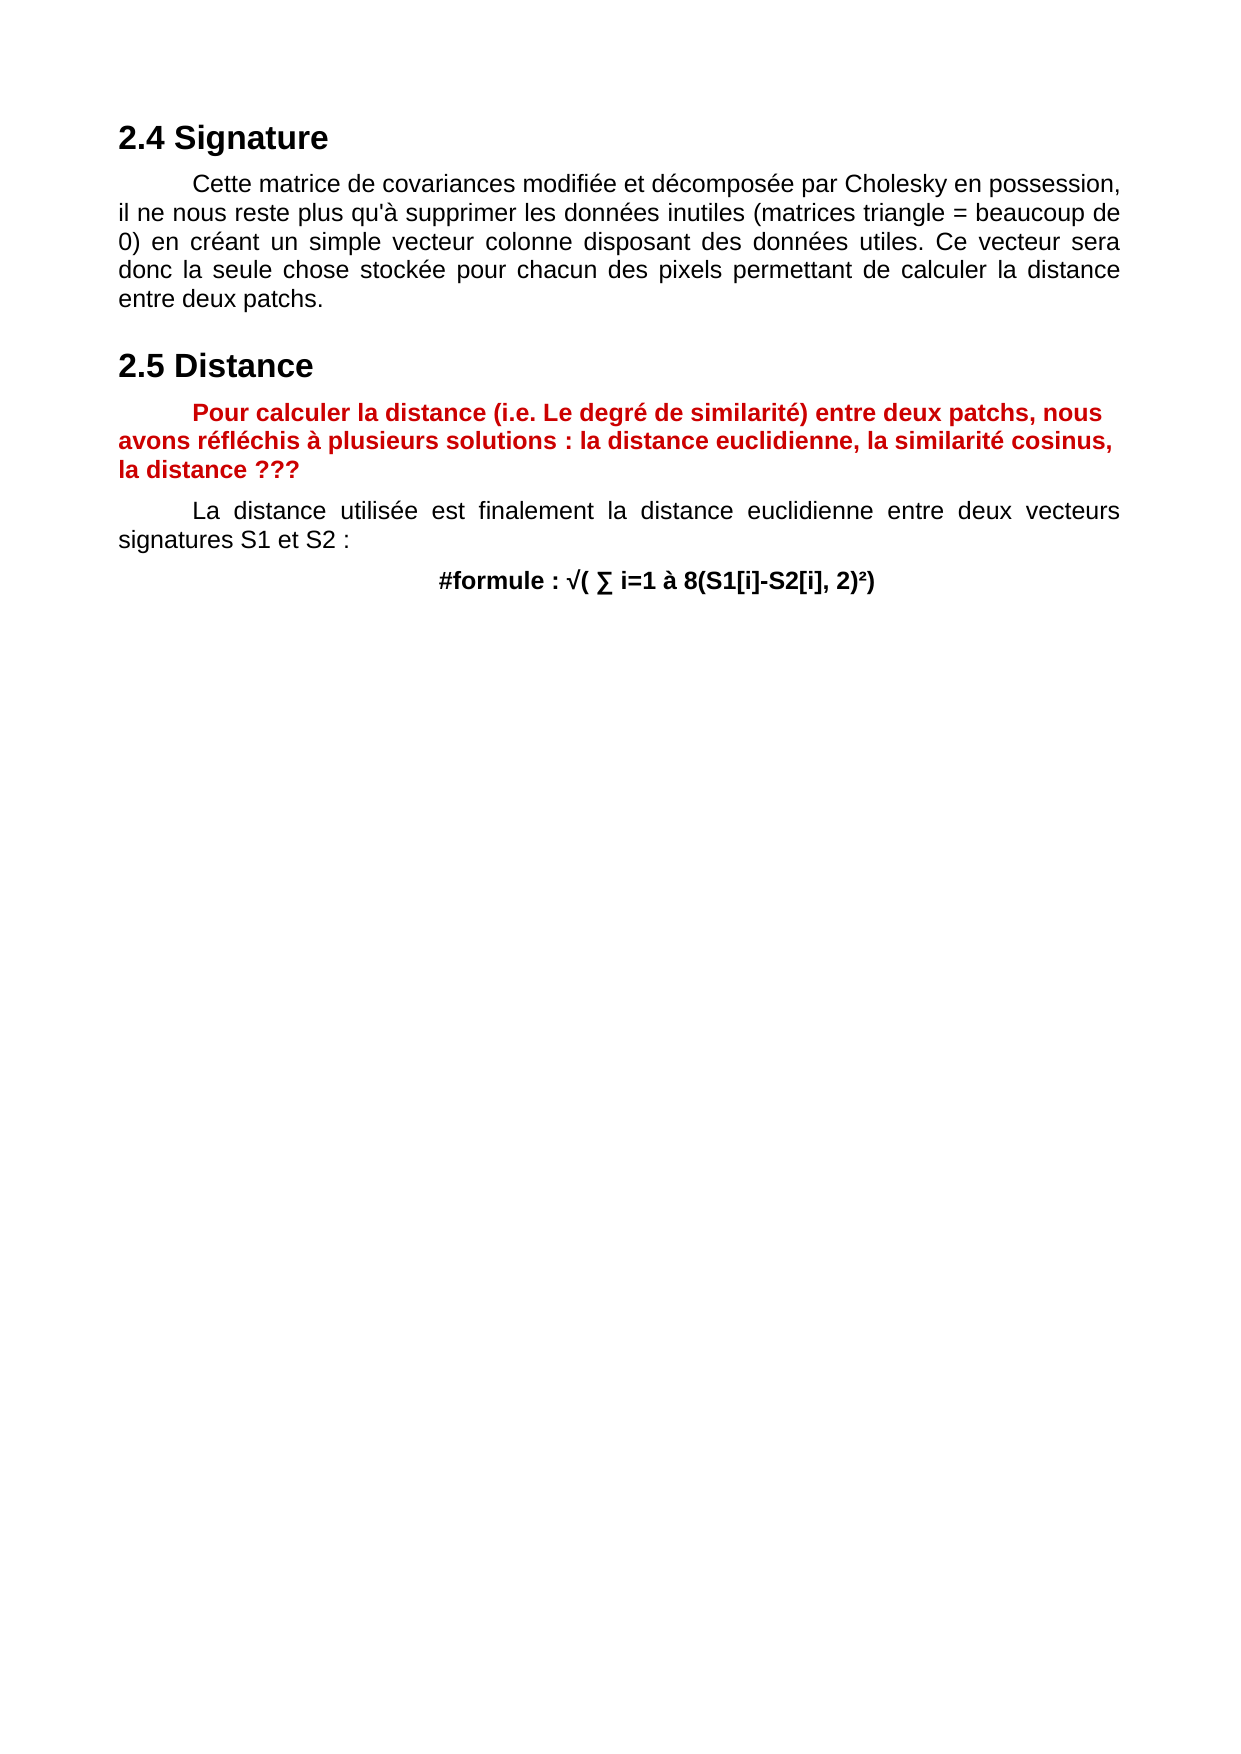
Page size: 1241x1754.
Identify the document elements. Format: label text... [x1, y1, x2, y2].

text #formule : √( ∑ i=1 à 8(S1[i]-S2[i], 2)²) [118, 566, 1122, 595]
subtitle 2.4 Signature [118, 118, 1122, 157]
text La distance utilisée est finalement la distance euclidienne entre deux vecteurs signatures S1 et S2 : [118, 496, 1122, 554]
text Pour calculer la distance (i.e. Le degré de similarité) entre deux patchs, nous avons réfléchis à plusieurs solutions : la distance euclidienne, la similarité cosinus, la distance ??? [118, 397, 1122, 484]
subtitle 2.5 Distance [118, 346, 1122, 385]
text Cette matrice de covariances modifiée et décomposée par Cholesky en possession, il ne nous reste plus qu'à supprimer les données inutiles (matrices triangle = beaucoup de 0) en créant un simple vecteur colonne disposant des données utiles. Ce vecteur sera donc la seule chose stockée pour chacun des pixels permettant de calculer la distance entre deux patchs. [118, 169, 1122, 313]
